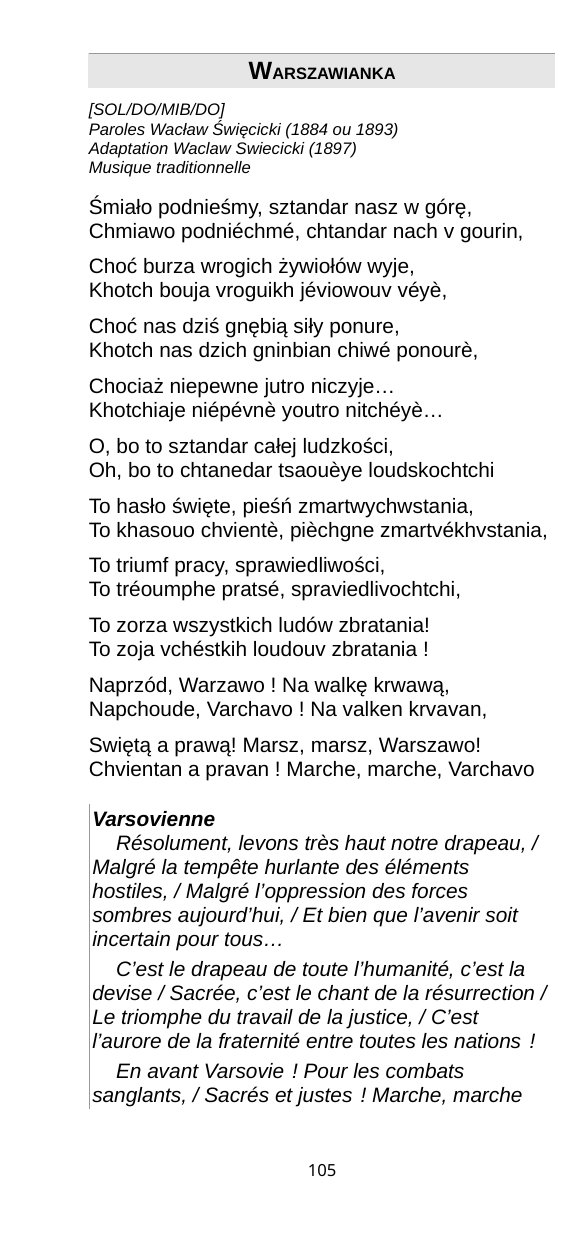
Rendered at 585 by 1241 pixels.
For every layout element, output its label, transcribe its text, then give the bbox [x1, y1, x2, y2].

text Swiętą a prawą! Marsz, marsz, Warszawo! Chvientan a pravan ! Marche, marche, Varchavo [88, 733, 555, 781]
text Choć nas dziś gnębią siły ponure, Khotch nas dzich gninbian chiwé ponourè, [88, 314, 555, 362]
text To hasło święte, pieśń zmartwychwstania, To khasouo chvientè, pièchgne zmartvékhvstania, [88, 493, 555, 541]
text En avant Varsovie ! Pour les combats sanglants, / Sacrés et justes ! Marche, marche [90, 1056, 555, 1109]
text C’est le drapeau de toute l’humanité, c’est la devise / Sacrée, c’est le chant de la résurrection / Le triomphe du travail de la justice, / C’est l’aurore de la fraternité entre toutes les nations ! [90, 954, 555, 1056]
text Choć burza wrogich żywiołów wyje, Khotch bouja vroguikh jéviowouv véyè, [88, 254, 555, 302]
text [SOL/DO/MIB/DO] [88, 100, 555, 119]
text O, bo to sztandar całej ludzkości, Oh, bo to chtanedar tsaouèye loudskochtchi [88, 434, 555, 482]
text Chociaż niepewne jutro niczyje… Khotchiaje niépévnè youtro nitchéyè… [88, 374, 555, 422]
text Paroles Wacław Święcicki (1884 ou 1893) Adaptation Waclaw Swiecicki (1897) Musique traditionnelle [88, 119, 555, 177]
text Varsovienne [90, 804, 555, 831]
text Śmiało podnieśmy, sztandar nasz w górę, Chmiawo podniéchmé, chtandar nach v gourin, [88, 194, 555, 242]
text To triumf pracy, sprawiedliwości, To tréoumphe pratsé, spraviedlivochtchi, [88, 553, 555, 601]
text Résolument, levons très haut notre drapeau, / Malgré la tempête hurlante des éléments hostiles, / Malgré l’oppression des forces sombres aujourd’hui, / Et bien que l’avenir soit incertain pour tous… [90, 831, 555, 954]
text Naprzód, Warzawo ! Na walkę krwawą, Napchoude, Varchavo ! Na valken krvavan, [88, 673, 555, 721]
subtitle Warszawianka [88, 54, 555, 88]
text To zorza wszystkich ludów zbratania! To zoja vchéstkih loudouv zbratania ! [88, 613, 555, 661]
